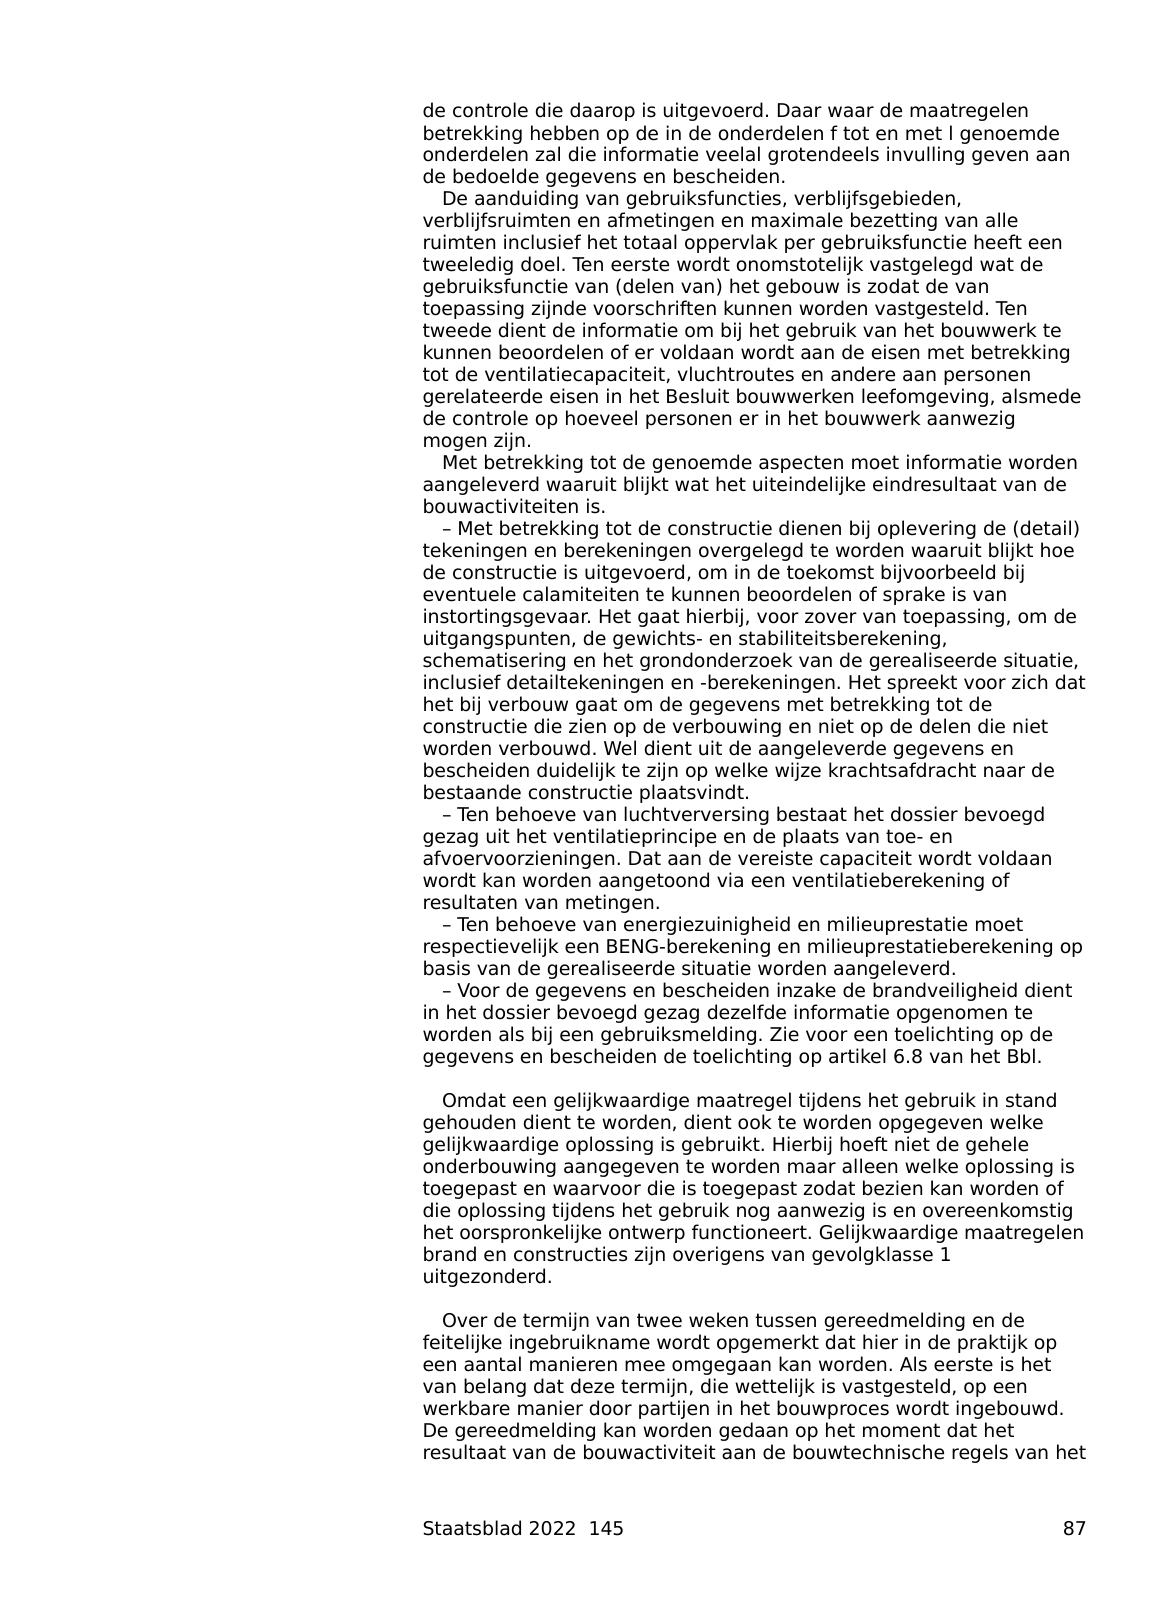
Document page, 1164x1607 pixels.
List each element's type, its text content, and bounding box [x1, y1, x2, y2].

text – Ten behoeve van luchtverversing bestaat het dossier bevoegd gezag uit het ventilatieprincipe en de plaats van toe- en afvoervoorzieningen. Dat aan de vereiste capaciteit wordt voldaan wordt kan worden aangetoond via een ventilatieberekening of resultaten van metingen. [422, 804, 1087, 914]
text De aanduiding van gebruiksfuncties, verblijfsgebieden, verblijfsruimten en afmetingen en maximale bezetting van alle ruimten inclusief het totaal oppervlak per gebruiksfunctie heeft een tweeledig doel. Ten eerste wordt onomstotelijk vastgelegd wat de gebruiksfunctie van (delen van) het gebouw is zodat de van toepassing zijnde voorschriften kunnen worden vastgesteld. Ten tweede dient de informatie om bij het gebruik van het bouwwerk te kunnen beoordelen of er voldaan wordt aan de eisen met betrekking tot de ventilatiecapaciteit, vluchtroutes en andere aan personen gerelateerde eisen in het Besluit bouwwerken leefomgeving, alsmede de controle op hoeveel personen er in het bouwwerk aanwezig mogen zijn. [422, 188, 1087, 452]
text Omdat een gelijkwaardige maatregel tijdens het gebruik in stand gehouden dient te worden, dient ook te worden opgegeven welke gelijkwaardige oplossing is gebruikt. Hierbij hoeft niet de gehele onderbouwing aangegeven te worden maar alleen welke oplossing is toegepast en waarvoor die is toegepast zodat bezien kan worden of die oplossing tijdens het gebruik nog aanwezig is en overeenkomstig het oorspronkelijke ontwerp functioneert. Gelijkwaardige maatregelen brand en constructies zijn overigens van gevolgklasse 1 uitgezonderd. [422, 1090, 1087, 1287]
text – Met betrekking tot de constructie dienen bij oplevering de (detail) tekeningen en berekeningen overgelegd te worden waaruit blijkt hoe de constructie is uitgevoerd, om in de toekomst bijvoorbeeld bij eventuele calamiteiten te kunnen beoordelen of sprake is van instortingsgevaar. Het gaat hierbij, voor zover van toepassing, om de uitgangspunten, de gewichts- en stabiliteitsberekening, schematisering en het grondonderzoek van de gerealiseerde situatie, inclusief detailtekeningen en -berekeningen. Het spreekt voor zich dat het bij verbouw gaat om de gegevens met betrekking tot de constructie die zien op de verbouwing en niet op de delen die niet worden verbouwd. Wel dient uit de aangeleverde gegevens en bescheiden duidelijk te zijn op welke wijze krachtsafdracht naar de bestaande constructie plaatsvindt. [422, 518, 1087, 804]
text Over de termijn van twee weken tussen gereedmelding en de feitelijke ingebruikname wordt opgemerkt dat hier in de praktijk op een aantal manieren mee omgegaan kan worden. Als eerste is het van belang dat deze termijn, die wettelijk is vastgesteld, op een werkbare manier door partijen in het bouwproces wordt ingebouwd. De gereedmelding kan worden gedaan op het moment dat het resultaat van de bouwactiviteit aan de bouwtechnische regels van het [422, 1310, 1087, 1463]
text – Ten behoeve van energiezuinigheid en milieuprestatie moet respectievelijk een BENG-berekening en milieuprestatieberekening op basis van de gerealiseerde situatie worden aangeleverd. [422, 914, 1087, 979]
text de controle die daarop is uitgevoerd. Daar waar de maatregelen betrekking hebben op de in de onderdelen f tot en met l genoemde onderdelen zal die informatie veelal grotendeels invulling geven aan de bedoelde gegevens en bescheiden. [422, 100, 1087, 188]
text Met betrekking tot de genoemde aspecten moet informatie worden aangeleverd waaruit blijkt wat het uiteindelijke eindresultaat van de bouwactiviteiten is. [422, 452, 1087, 518]
text – Voor de gegevens en bescheiden inzake de brandveiligheid dient in het dossier bevoegd gezag dezelfde informatie opgenomen te worden als bij een gebruiksmelding. Zie voor een toelichting op de gegevens en bescheiden de toelichting op artikel 6.8 van het Bbl. [422, 979, 1087, 1067]
